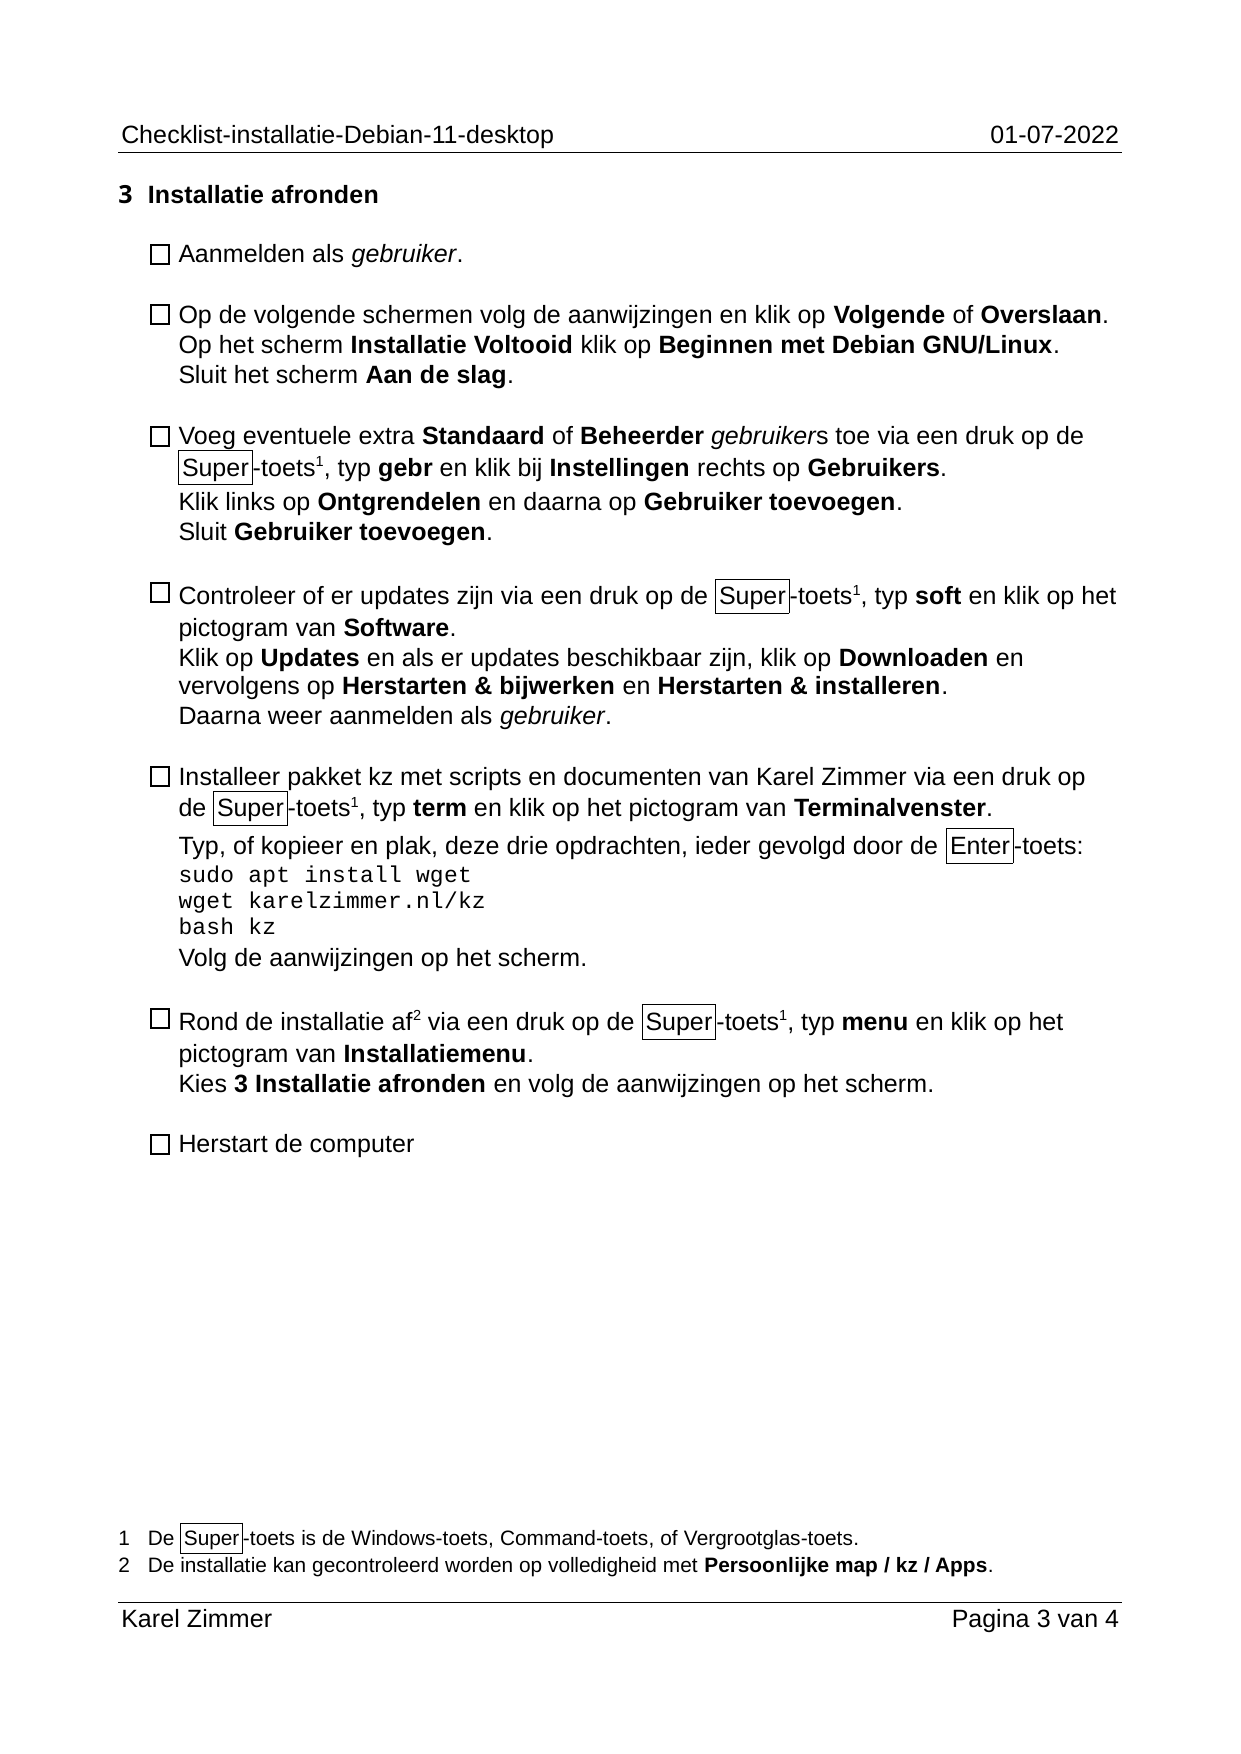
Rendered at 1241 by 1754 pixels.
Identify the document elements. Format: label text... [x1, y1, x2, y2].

table_cell Klik links op Ontgrendelen en daarna op Gebruiker toevoegen. [177, 486, 1121, 517]
table_cell [141, 973, 177, 1003]
table_cell Rond de installatie af via een druk op de Super-toets1, typ menu en klik op het pictogram van Installatiemenu. [177, 1003, 1121, 1069]
table_cell [141, 731, 177, 762]
table_cell Op het scherm Installatie Voltooid klik op Beginnen met Debian GNU/Linux. [177, 330, 1121, 360]
table_cell [141, 300, 177, 330]
table_cell Installeer pakket kz met scripts en documenten van Karel Zimmer via een druk op de Super-toets1, typ term en klik op het pictogram van Terminalvenster. [177, 762, 1121, 827]
table_cell [141, 360, 177, 391]
table_cell Sluit Gebruiker toevoegen. [177, 517, 1121, 547]
table_cell [141, 269, 177, 300]
table_cell [177, 731, 1121, 762]
table_cell Controleer of er updates zijn via een druk op de Super-toets1, typ soft en klik op het pictogram van Software. [177, 577, 1121, 643]
table_header Aanmelden als gebruiker. [177, 239, 1121, 269]
table_cell Kies 3 Installatie afronden en volg de aanwijzingen op het scherm. [177, 1069, 1121, 1099]
table_cell [141, 577, 177, 643]
table_cell [141, 517, 177, 547]
table_cell Daarna weer aanmelden als gebruiker. [177, 701, 1121, 731]
table_cell [177, 973, 1121, 1003]
table_cell [141, 762, 177, 827]
table_cell [141, 827, 177, 943]
table_cell Sluit het scherm Aan de slag. [177, 360, 1121, 391]
table_cell Typ, of kopieer en plak, deze drie opdrachten, ieder gevolgd door de Enter-toets: sudo apt install wget wget karelzimmer.nl/kz bash kz [177, 827, 1121, 943]
table_cell [141, 330, 177, 360]
table_cell [141, 1069, 177, 1099]
table_header [141, 239, 177, 269]
table_cell [177, 1099, 1121, 1129]
table_cell [177, 391, 1121, 421]
table_cell [177, 547, 1121, 577]
table_cell [141, 1099, 177, 1129]
table_cell [141, 643, 177, 701]
table_cell Op de volgende schermen volg de aanwijzingen en klik op Volgende of Overslaan. [177, 300, 1121, 330]
table_cell [141, 1129, 177, 1159]
table_cell [141, 547, 177, 577]
table_cell Herstart de computer [177, 1129, 1121, 1159]
table_cell [141, 421, 177, 486]
table_cell [141, 486, 177, 517]
table_cell [141, 943, 177, 973]
table_cell Voeg eventuele extra Standaard of Beheerder gebruikers toe via een druk op de Super-toets, typ gebr en klik bij Instellingen rechts op Gebruikers. [177, 421, 1121, 486]
list Installatie afronden [118, 177, 1122, 211]
table_cell [141, 701, 177, 731]
table_cell [177, 269, 1121, 300]
table_cell [141, 1003, 177, 1069]
table_cell Klik op Updates en als er updates beschikbaar zijn, klik op Downloaden en vervolgens op Herstarten & bijwerken en Herstarten & installeren. [177, 643, 1121, 701]
table_cell Volg de aanwijzingen op het scherm. [177, 943, 1121, 973]
table_cell [141, 391, 177, 421]
